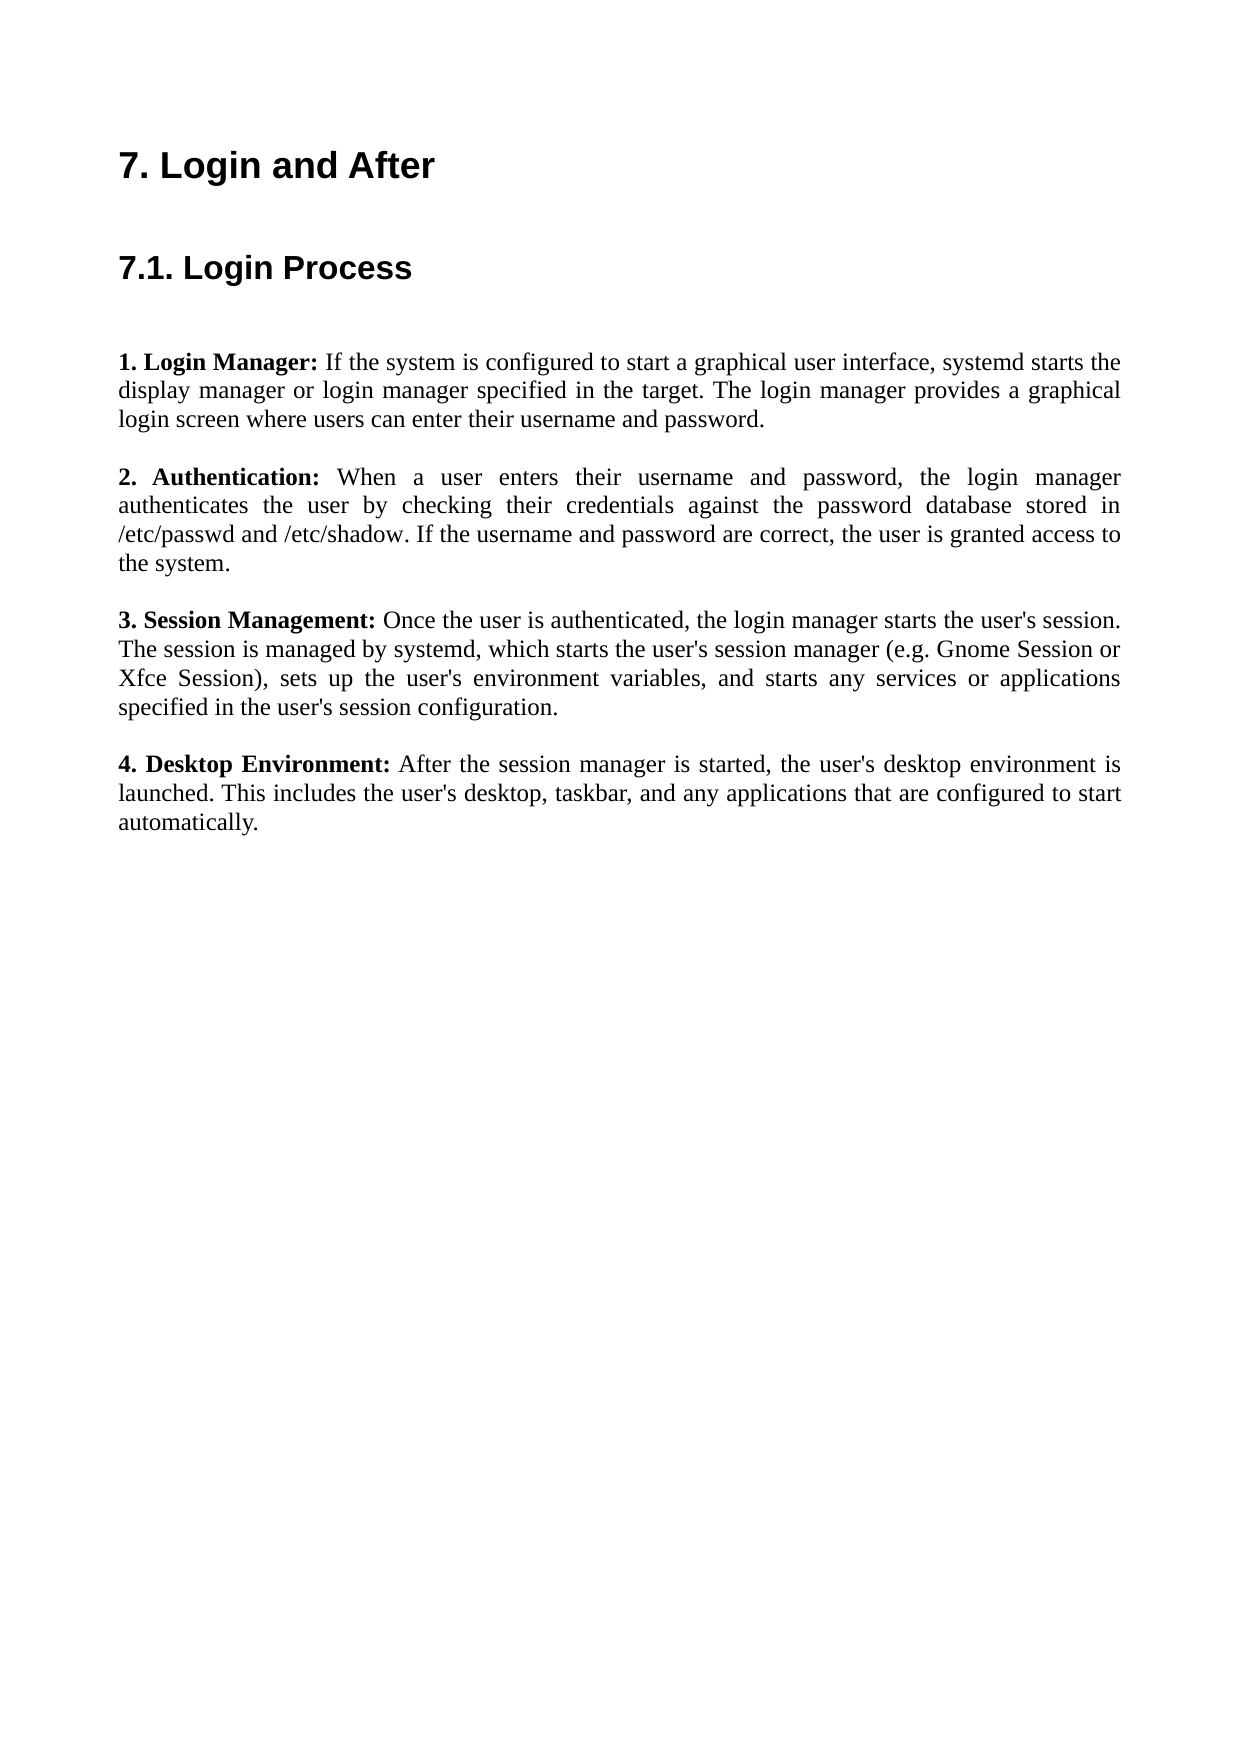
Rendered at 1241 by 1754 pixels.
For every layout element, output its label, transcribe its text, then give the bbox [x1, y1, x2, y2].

text 1. Login Manager: If the system is configured to start a graphical user interface, systemd starts the display manager or login manager specified in the target. The login manager provides a graphical login screen where users can enter their username and password. [118, 347, 1122, 433]
text 3. Session Management: Once the user is authenticated, the login manager starts the user's session. The session is managed by systemd, which starts the user's session manager (e.g. Gnome Session or Xfce Session), sets up the user's environment variables, and starts any services or applications specified in the user's session configuration. [118, 606, 1122, 721]
text 2. Authentication: When a user enters their username and password, the login manager authenticates the user by checking their credentials against the password database stored in /etc/passwd and /etc/shadow. If the username and password are correct, the user is granted access to the system. [118, 462, 1122, 577]
subtitle 7. Login and After [118, 143, 1122, 186]
text 4. Desktop Environment: After the session manager is started, the user's desktop environment is launched. This includes the user's desktop, taskbar, and any applications that are configured to start automatically. [118, 749, 1122, 836]
subtitle 7.1. Login Process [118, 248, 1122, 287]
